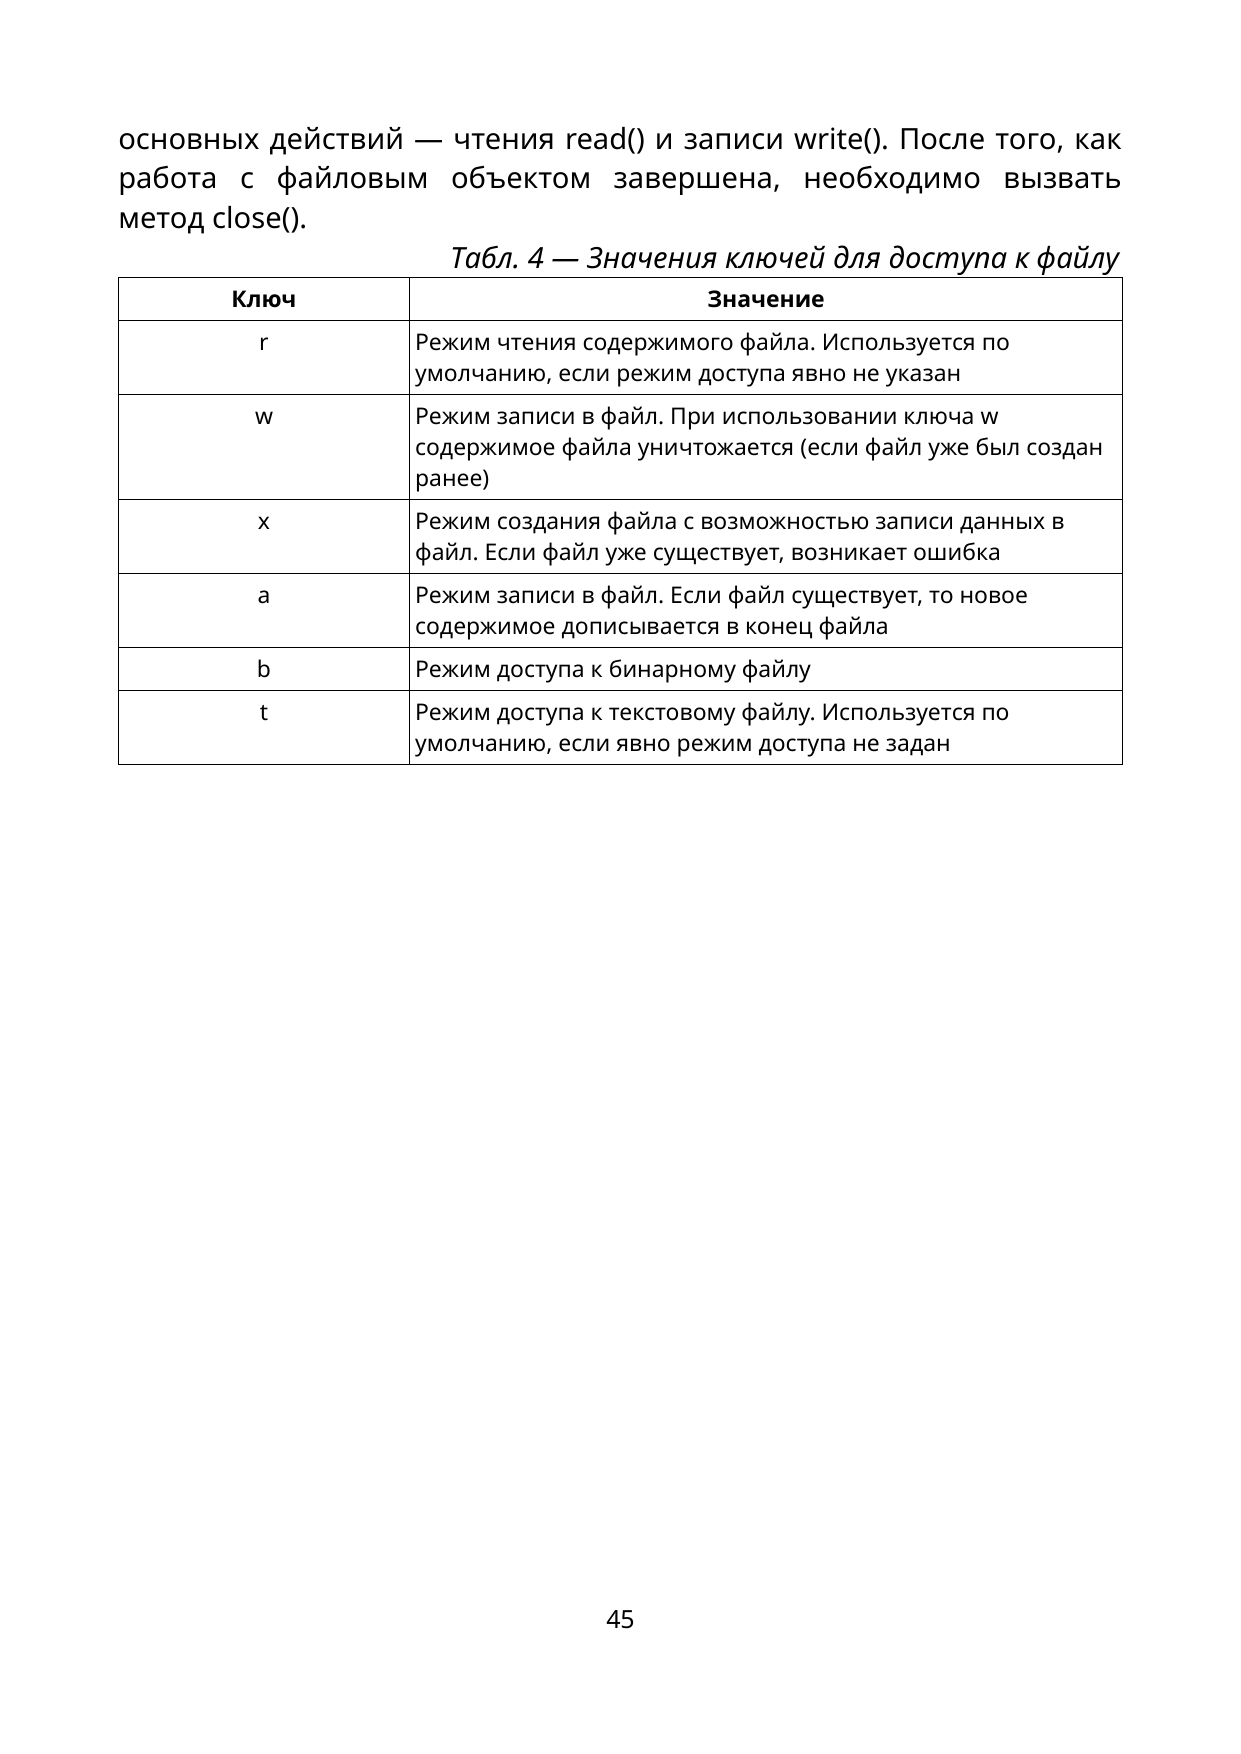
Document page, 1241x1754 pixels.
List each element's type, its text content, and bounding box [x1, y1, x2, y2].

table_cell Режим записи в файл. При использовании ключа w содержимое файла уничтожается (если файл уже был создан ранее) [410, 395, 1122, 499]
table_header Значение [410, 278, 1122, 320]
table_cell x [119, 500, 409, 573]
table_cell t [119, 691, 409, 764]
table_cell w [119, 395, 409, 499]
table_cell Режим доступа к бинарному файлу [410, 648, 1122, 690]
table_cell Режим доступа к текстовому файлу. Используется по умолчанию, если явно режим доступа не задан [410, 691, 1122, 764]
table_cell Режим чтения содержимого файла. Используется по умолчанию, если режим доступа явно не указан [410, 321, 1122, 394]
text Табл. 4 — Значения ключей для доступа к файлу [118, 237, 1122, 277]
table_cell r [119, 321, 409, 394]
text основных действий — чтения read() и записи write(). После того, как работа с файловым объектом завершена, необходимо вызвать метод close(). [118, 118, 1122, 237]
table_cell a [119, 574, 409, 647]
table_cell b [119, 648, 409, 690]
table_header Ключ [119, 278, 409, 320]
table_cell Режим создания файла с возможностью записи данных в файл. Если файл уже существует, возникает ошибка [410, 500, 1122, 573]
table_cell Режим записи в файл. Если файл существует, то новое содержимое дописывается в конец файла [410, 574, 1122, 647]
